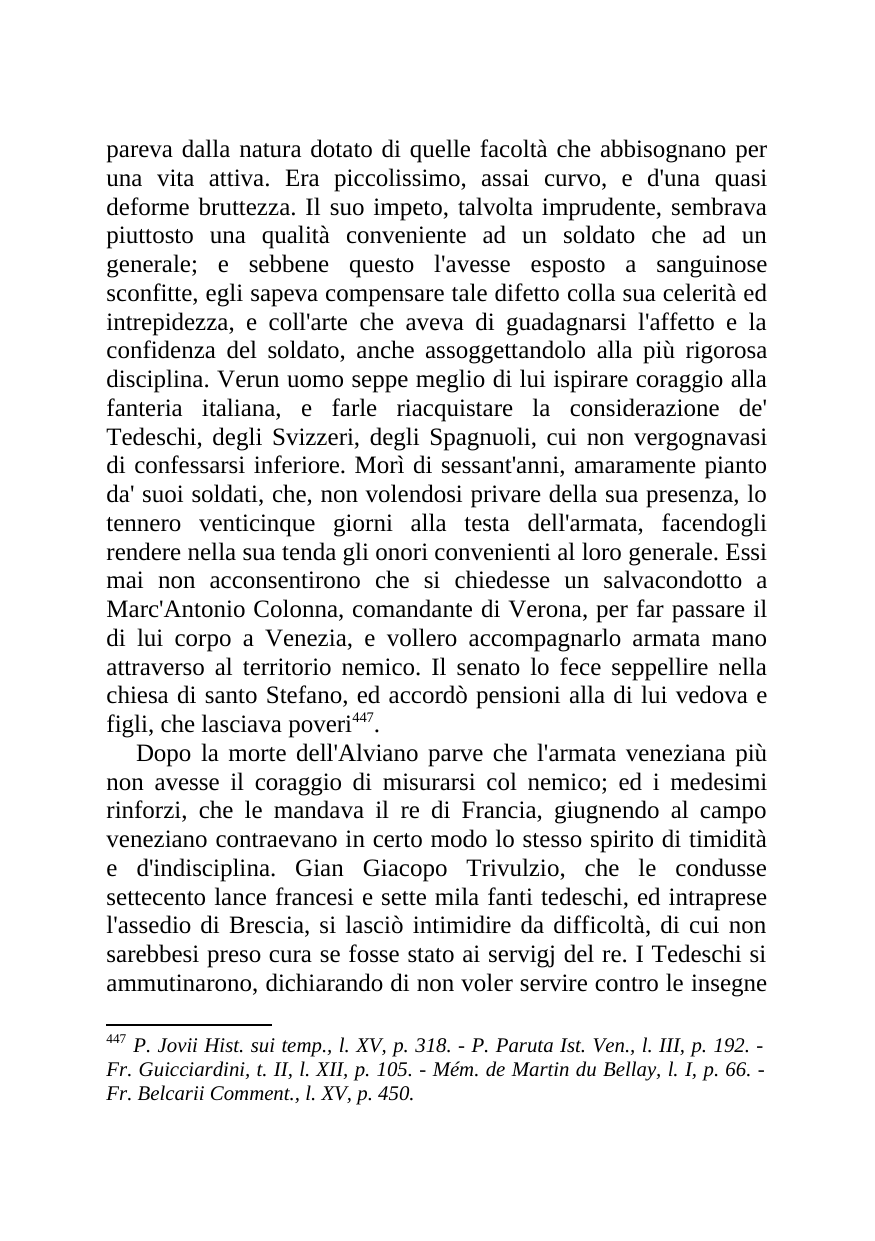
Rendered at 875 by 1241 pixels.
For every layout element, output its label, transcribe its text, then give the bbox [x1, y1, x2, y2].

text pareva dalla natura dotato di quelle facoltà che abbisognano per una vita attiva. Era piccolissimo, assai curvo, e d'una quasi deforme bruttezza. Il suo impeto, talvolta imprudente, sembrava piuttosto una qualità conveniente ad un soldato che ad un generale; e sebbene questo l'avesse esposto a sanguinose sconfitte, egli sapeva compensare tale difetto colla sua celerità ed intrepidezza, e coll'arte che aveva di guadagnarsi l'affetto e la confidenza del soldato, anche assoggettandolo alla più rigorosa disciplina. Verun uomo seppe meglio di lui ispirare coraggio alla fanteria italiana, e farle riacquistare la considerazione de' Tedeschi, degli Svizzeri, degli Spagnuoli, cui non vergognavasi di confessarsi inferiore. Morì di sessant'anni, amaramente pianto da' suoi soldati, che, non volendosi privare della sua presenza, lo tennero venticinque giorni alla testa dell'armata, facendogli rendere nella sua tenda gli onori convenienti al loro generale. Essi mai non acconsentirono che si chiedesse un salvacondotto a Marc'Antonio Colonna, comandante di Verona, per far passare il di lui corpo a Venezia, e vollero accompagnarlo armata mano attraverso al territorio nemico. Il senato lo fece seppellire nella chiesa di santo Stefano, ed accordò pensioni alla di lui vedova e figli, che lasciava poveri. [106, 134, 768, 738]
text P. Jovii Hist. sui temp., l. XV, p. 318. - P. Paruta Ist. Ven., l. III, p. 192. - Fr. Guicciardini, t. II, l. XII, p. 105. - Mém. de Martin du Bellay, l. I, p. 66. - Fr. Belcarii Comment., l. XV, p. 450. [106, 1031, 768, 1105]
text Dopo la morte dell'Alviano parve che l'armata veneziana più non avesse il coraggio di misurarsi col nemico; ed i medesimi rinforzi, che le mandava il re di Francia, giugnendo al campo veneziano contraevano in certo modo lo stesso spirito di timidità e d'indisciplina. Gian Giacopo Trivulzio, che le condusse settecento lance francesi e sette mila fanti tedeschi, ed intraprese l'assedio di Brescia, si lasciò intimidire da difficoltà, di cui non sarebbesi preso cura se fosse stato ai servigj del re. I Tedeschi si ammutinarono, dichiarando di non voler servire contro le insegne [106, 738, 768, 997]
